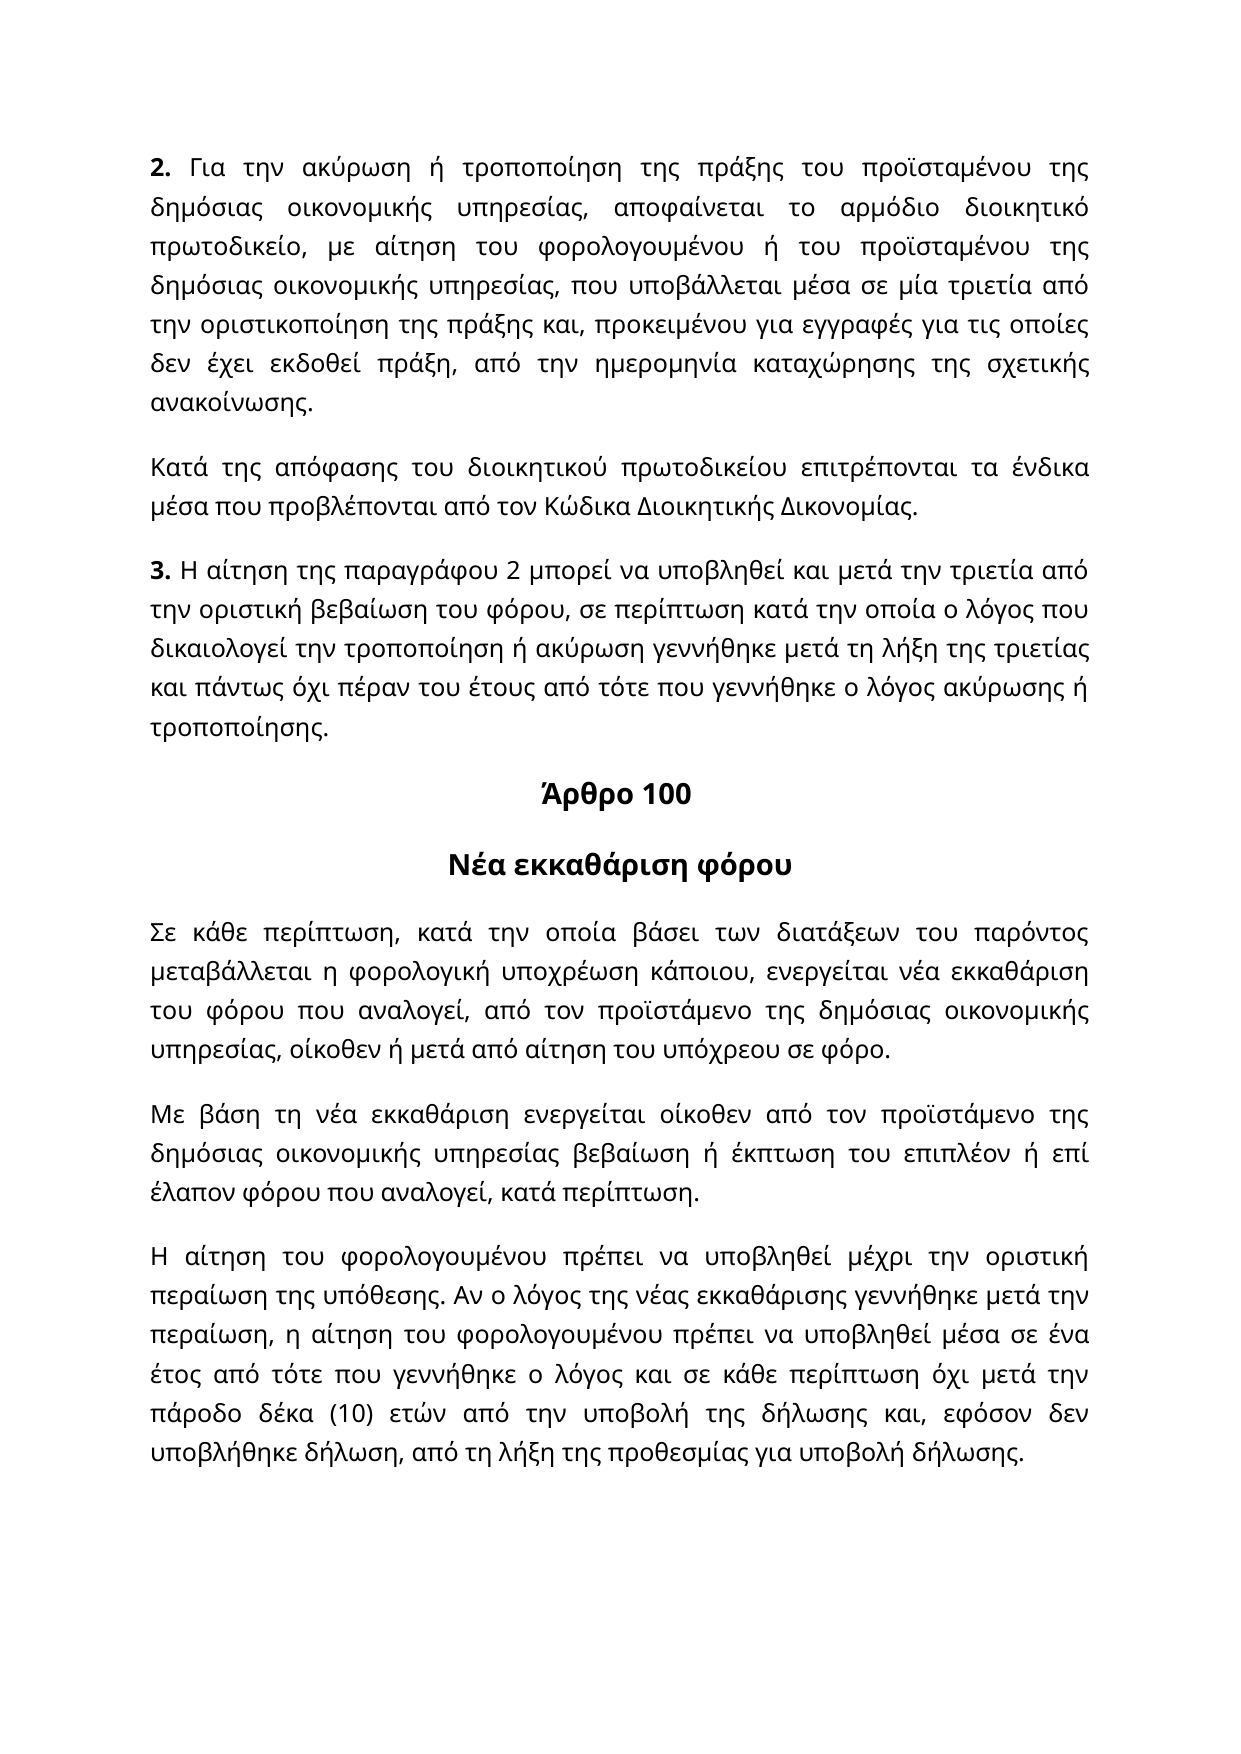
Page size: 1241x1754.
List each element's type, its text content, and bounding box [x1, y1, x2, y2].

text Σε κάθε περίπτωση, κατά την οποία βάσει των διατάξεων του παρόντος μεταβάλλεται η φορολογική υποχρέωση κάποιου, ενεργείται νέα εκκαθάριση του φόρου που αναλογεί, από τον προϊστάμενο της δημόσιας οικονομικής υπηρεσίας, οίκοθεν ή μετά από αίτηση του υπόχρεου σε φόρο. [150, 914, 1090, 1066]
text 2. Για την ακύρωση ή τροποποίηση της πράξης του προϊσταμένου της δημόσιας οικονομικής υπηρεσίας, αποφαίνεται το αρμόδιο διοικητικό πρωτοδικείο, με αίτηση του φορολογουμένου ή του προϊσταμένου της δημόσιας οικονομικής υπηρεσίας, που υποβάλλεται μέσα σε μία τριετία από την οριστικοποίηση της πράξης και, προκειμένου για εγγραφές για τις οποίες δεν έχει εκδοθεί πράξη, από την ημερομηνία καταχώρησης της σχετικής ανακοίνωσης. [150, 150, 1090, 419]
text 3. Η αίτηση της παραγράφου 2 μπορεί να υποβληθεί και μετά την τριετία από την οριστική βεβαίωση του φόρου, σε περίπτωση κατά την οποία ο λόγος που δικαιολογεί την τροποποίηση ή ακύρωση γεννήθηκε μετά τη λήξη της τριετίας και πάντως όχι πέραν του έτους από τότε που γεννήθηκε ο λόγος ακύρωσης ή τροποποίησης. [150, 552, 1090, 743]
text Κατά της απόφασης του διοικητικού πρωτοδικείου επιτρέπονται τα ένδικα μέσα που προβλέπονται από τον Κώδικα Διοικητικής Δικονομίας. [150, 449, 1090, 522]
text Με βάση τη νέα εκκαθάριση ενεργείται οίκοθεν από τον προϊστάμενο της δημόσιας οικονομικής υπηρεσίας βεβαίωση ή έκπτωση του επιπλέον ή επί έλαπον φόρου που αναλογεί, κατά περίπτωση. [150, 1096, 1090, 1209]
subtitle Άρθρο 100 [150, 773, 1090, 813]
subtitle Νέα εκκαθάριση φόρου [150, 844, 1090, 884]
text Η αίτηση του φορολογουμένου πρέπει να υποβληθεί μέχρι την οριστική περαίωση της υπόθεσης. Αν ο λόγος της νέας εκκαθάρισης γεννήθηκε μετά την περαίωση, η αίτηση του φορολογουμένου πρέπει να υποβληθεί μέσα σε ένα έτος από τότε που γεννήθηκε ο λόγος και σε κάθε περίπτωση όχι μετά την πάροδο δέκα (10) ετών από την υποβολή της δήλωσης και, εφόσον δεν υποβλήθηκε δήλωση, από τη λήξη της προθεσμίας για υποβολή δήλωσης. [150, 1239, 1090, 1469]
